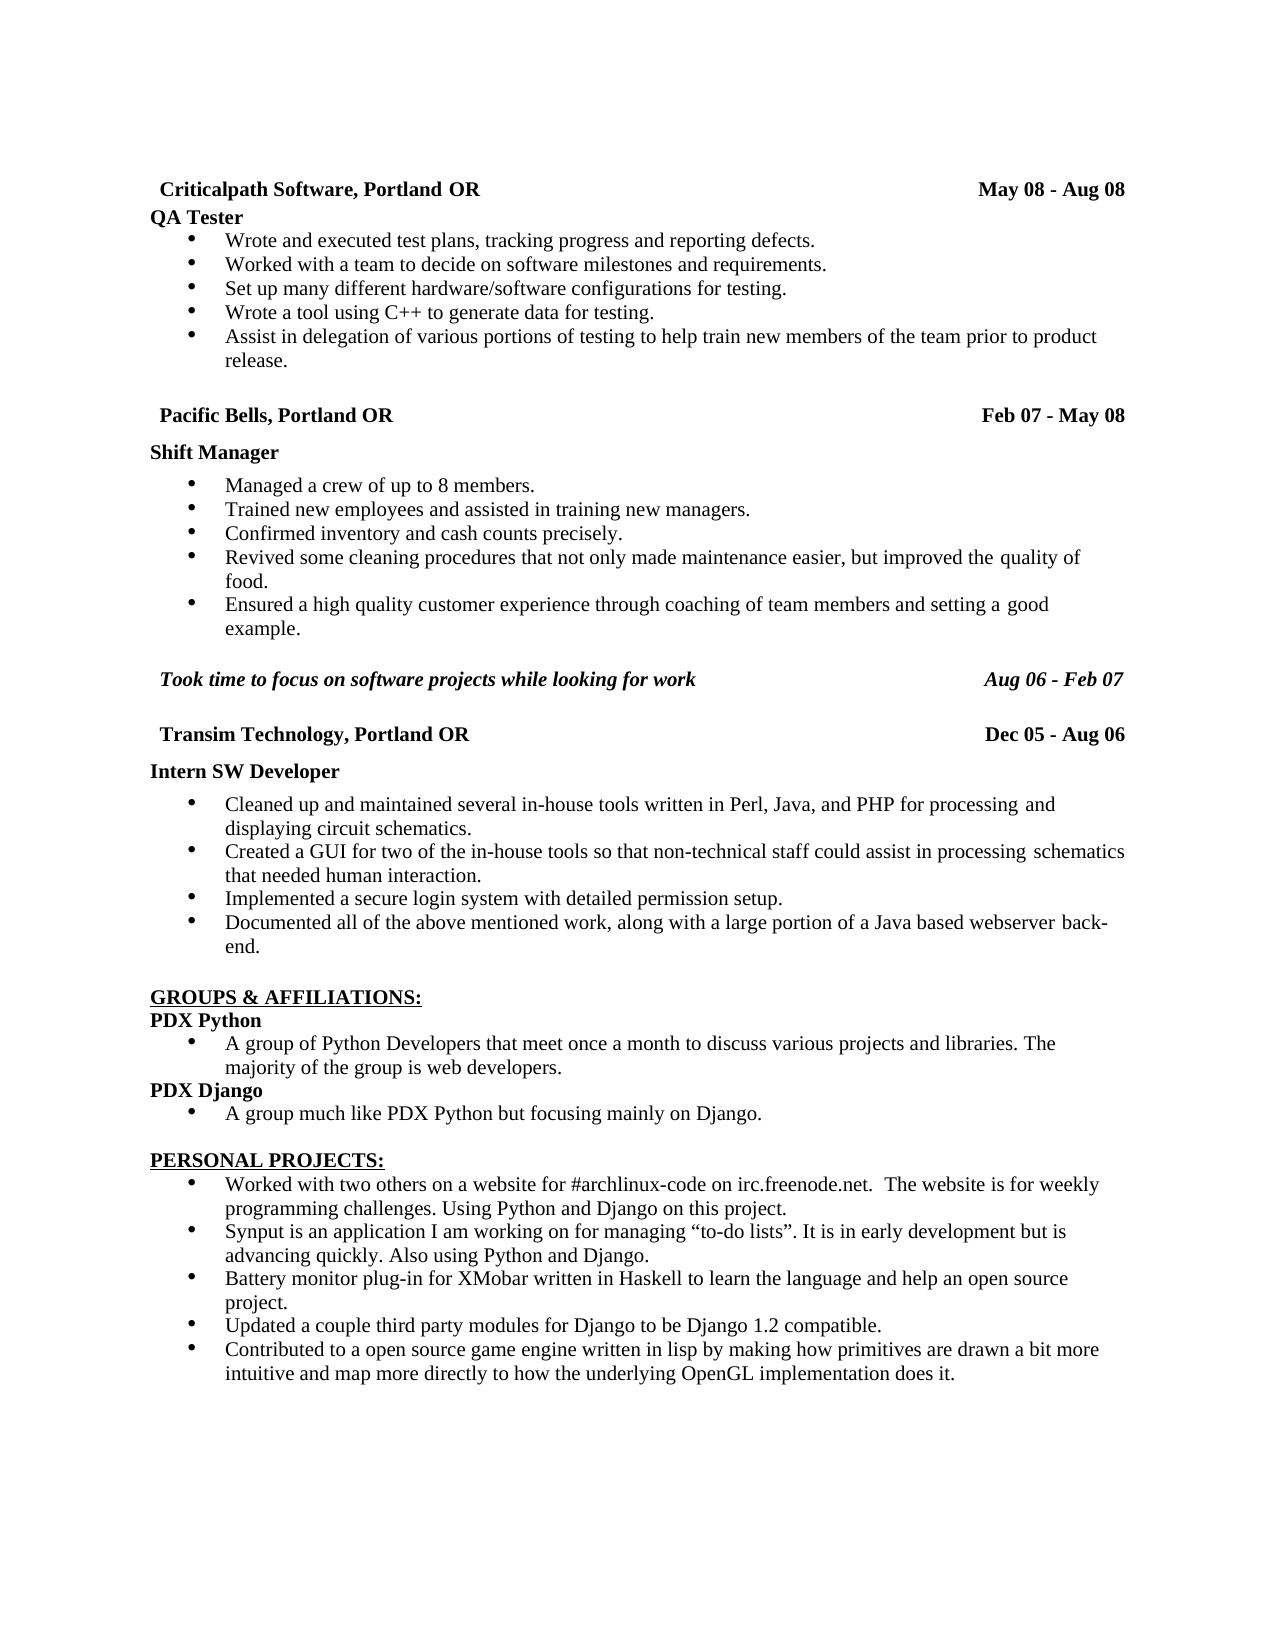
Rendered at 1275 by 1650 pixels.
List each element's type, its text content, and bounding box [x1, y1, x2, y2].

table_header May 08 - Aug 08 [642, 173, 1130, 206]
table_header Feb 07 - May 08 [642, 399, 1130, 432]
text QA Tester [150, 206, 1125, 229]
list Wrote and executed test plans, tracking progress and reporting defects. [187, 229, 1125, 253]
table_header Pacific Bells, Portland OR [155, 399, 642, 432]
list Contributed to a open source game engine written in lisp by making how primitives are drawn a bit more intuitive and map more directly to how the underlying OpenGL implementation does it. [187, 1338, 1125, 1385]
table_header Transim Technology, Portland OR [155, 719, 642, 751]
table_header Criticalpath Software, Portland OR [155, 173, 642, 206]
text PDX Python [150, 1009, 1125, 1032]
list A group much like PDX Python but focusing mainly on Django. [187, 1102, 1125, 1126]
list Set up many different hardware/software configurations for testing. [187, 277, 1125, 301]
list Synput is an application I am working on for managing “to-do lists”. It is in early development but is advancing quickly. Also using Python and Django. [187, 1219, 1125, 1267]
list Updated a couple third party modules for Django to be Django 1.2 compatible. [187, 1314, 1125, 1338]
text PERSONAL PROJECTS: [150, 1149, 1125, 1172]
list Wrote a tool using C++ to generate data for testing. [187, 301, 1125, 324]
text Shift Manager [150, 441, 1125, 464]
list Assist in delegation of various portions of testing to help train new members of the team prior to product release. [187, 324, 1125, 372]
list Confirmed inventory and cash counts precisely. [187, 522, 1125, 546]
text Intern SW Developer [150, 760, 1125, 783]
list Worked with two others on a website for #archlinux-code on irc.freenode.net. The website is for weekly programming challenges. Using Python and Django on this project. [187, 1172, 1125, 1219]
list A group of Python Developers that meet once a month to discuss various projects and libraries. The majority of the group is web developers. [187, 1032, 1125, 1079]
list Cleaned up and maintained several in-house tools written in Perl, Java, and PHP for processing and displaying circuit schematics. [187, 793, 1125, 840]
list Worked with a team to decide on software milestones and requirements. [187, 253, 1125, 277]
table_header Aug 06 - Feb 07 [724, 663, 1130, 695]
text PDX Django [150, 1079, 1116, 1102]
text GROUPS & AFFILIATIONS: [150, 986, 1125, 1009]
table_header Took time to focus on software projects while looking for work [155, 663, 723, 695]
list Implemented a secure login system with detailed permission setup. [187, 887, 1125, 911]
list Created a GUI for two of the in-house tools so that non-technical staff could assist in processing schematics that needed human interaction. [187, 840, 1125, 887]
list Documented all of the above mentioned work, along with a large portion of a Java based webserver back-end. [187, 911, 1125, 958]
list Trained new employees and assisted in training new managers. [187, 498, 1125, 522]
list Managed a crew of up to 8 members. [187, 474, 1125, 498]
list Battery monitor plug-in for XMobar written in Haskell to learn the language and help an open source project. [187, 1267, 1125, 1314]
list Ensured a high quality customer experience through coaching of team members and setting a good example. [187, 593, 1125, 640]
list Revived some cleaning procedures that not only made maintenance easier, but improved the quality of food. [187, 546, 1125, 593]
table_header Dec 05 - Aug 06 [642, 719, 1130, 751]
